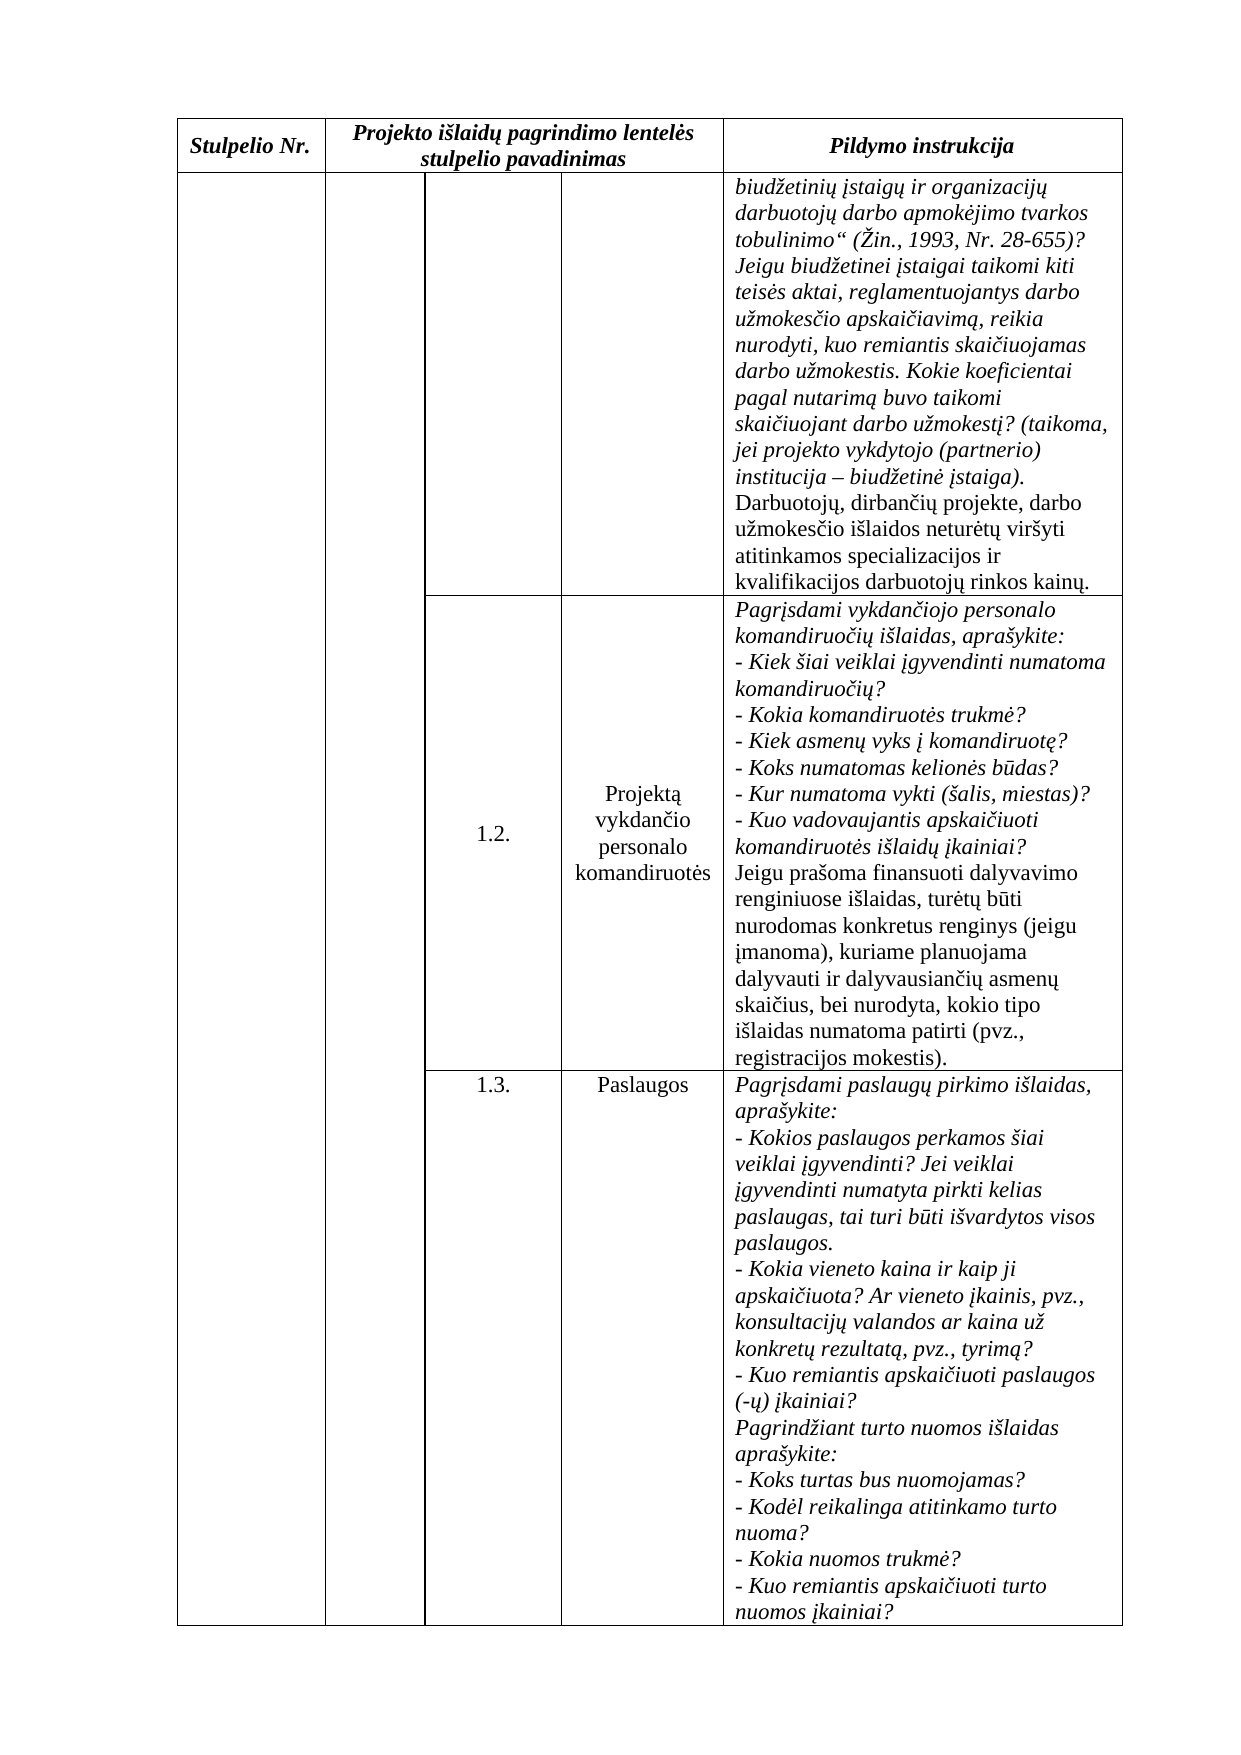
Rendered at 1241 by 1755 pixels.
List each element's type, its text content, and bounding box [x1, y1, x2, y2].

table_cell 1.2. [426, 596, 561, 1070]
table_cell biudžetinių įstaigų ir organizacijų darbuotojų darbo apmokėjimo tvarkos tobulinimo“ (Žin., 1993, Nr. 28-655)? Jeigu biudžetinei įstaigai taikomi kiti teisės aktai, reglamentuojantys darbo užmokesčio apskaičiavimą, reikia nurodyti, kuo remiantis skaičiuojamas darbo užmokestis. Kokie koeficientai pagal nutarimą buvo taikomi skaičiuojant darbo užmokestį? (taikoma, jei projekto vykdytojo (partnerio) institucija – biudžetinė įstaiga). Darbuotojų, dirbančių projekte, darbo užmokesčio išlaidos neturėtų viršyti atitinkamos specializacijos ir kvalifikacijos darbuotojų rinkos kainų. [724, 173, 1122, 594]
table_cell [426, 173, 561, 594]
table_cell [178, 173, 325, 1624]
table_header Stulpelio Nr. [178, 119, 325, 172]
table_header Pildymo instrukcija [724, 119, 1122, 172]
table_cell [562, 173, 723, 594]
table_cell Paslaugos [562, 1071, 723, 1624]
table_cell 1.3. [426, 1071, 561, 1624]
table_cell [326, 173, 424, 1624]
table_cell Pagrįsdami vykdančiojo personalo komandiruočių išlaidas, aprašykite: - Kiek šiai veiklai įgyvendinti numatoma komandiruočių? - Kokia komandiruotės trukmė? - Kiek asmenų vyks į komandiruotę? - Koks numatomas kelionės būdas? - Kur numatoma vykti (šalis, miestas)? - Kuo vadovaujantis apskaičiuoti komandiruotės išlaidų įkainiai? Jeigu prašoma finansuoti dalyvavimo renginiuose išlaidas, turėtų būti nurodomas konkretus renginys (jeigu įmanoma), kuriame planuojama dalyvauti ir dalyvausiančių asmenų skaičius, bei nurodyta, kokio tipo išlaidas numatoma patirti (pvz., registracijos mokestis). [724, 596, 1122, 1070]
table_header Projekto išlaidų pagrindimo lentelės stulpelio pavadinimas [326, 119, 723, 172]
table_cell Projektą vykdančio personalo komandiruotės [562, 596, 723, 1070]
table_cell Pagrįsdami paslaugų pirkimo išlaidas, aprašykite: - Kokios paslaugos perkamos šiai veiklai įgyvendinti? Jei veiklai įgyvendinti numatyta pirkti kelias paslaugas, tai turi būti išvardytos visos paslaugos. - Kokia vieneto kaina ir kaip ji apskaičiuota? Ar vieneto įkainis, pvz., konsultacijų valandos ar kaina už konkretų rezultatą, pvz., tyrimą? - Kuo remiantis apskaičiuoti paslaugos (-ų) įkainiai? Pagrindžiant turto nuomos išlaidas aprašykite: - Koks turtas bus nuomojamas? - Kodėl reikalinga atitinkamo turto nuoma? - Kokia nuomos trukmė? - Kuo remiantis apskaičiuoti turto nuomos įkainiai? [724, 1071, 1122, 1624]
